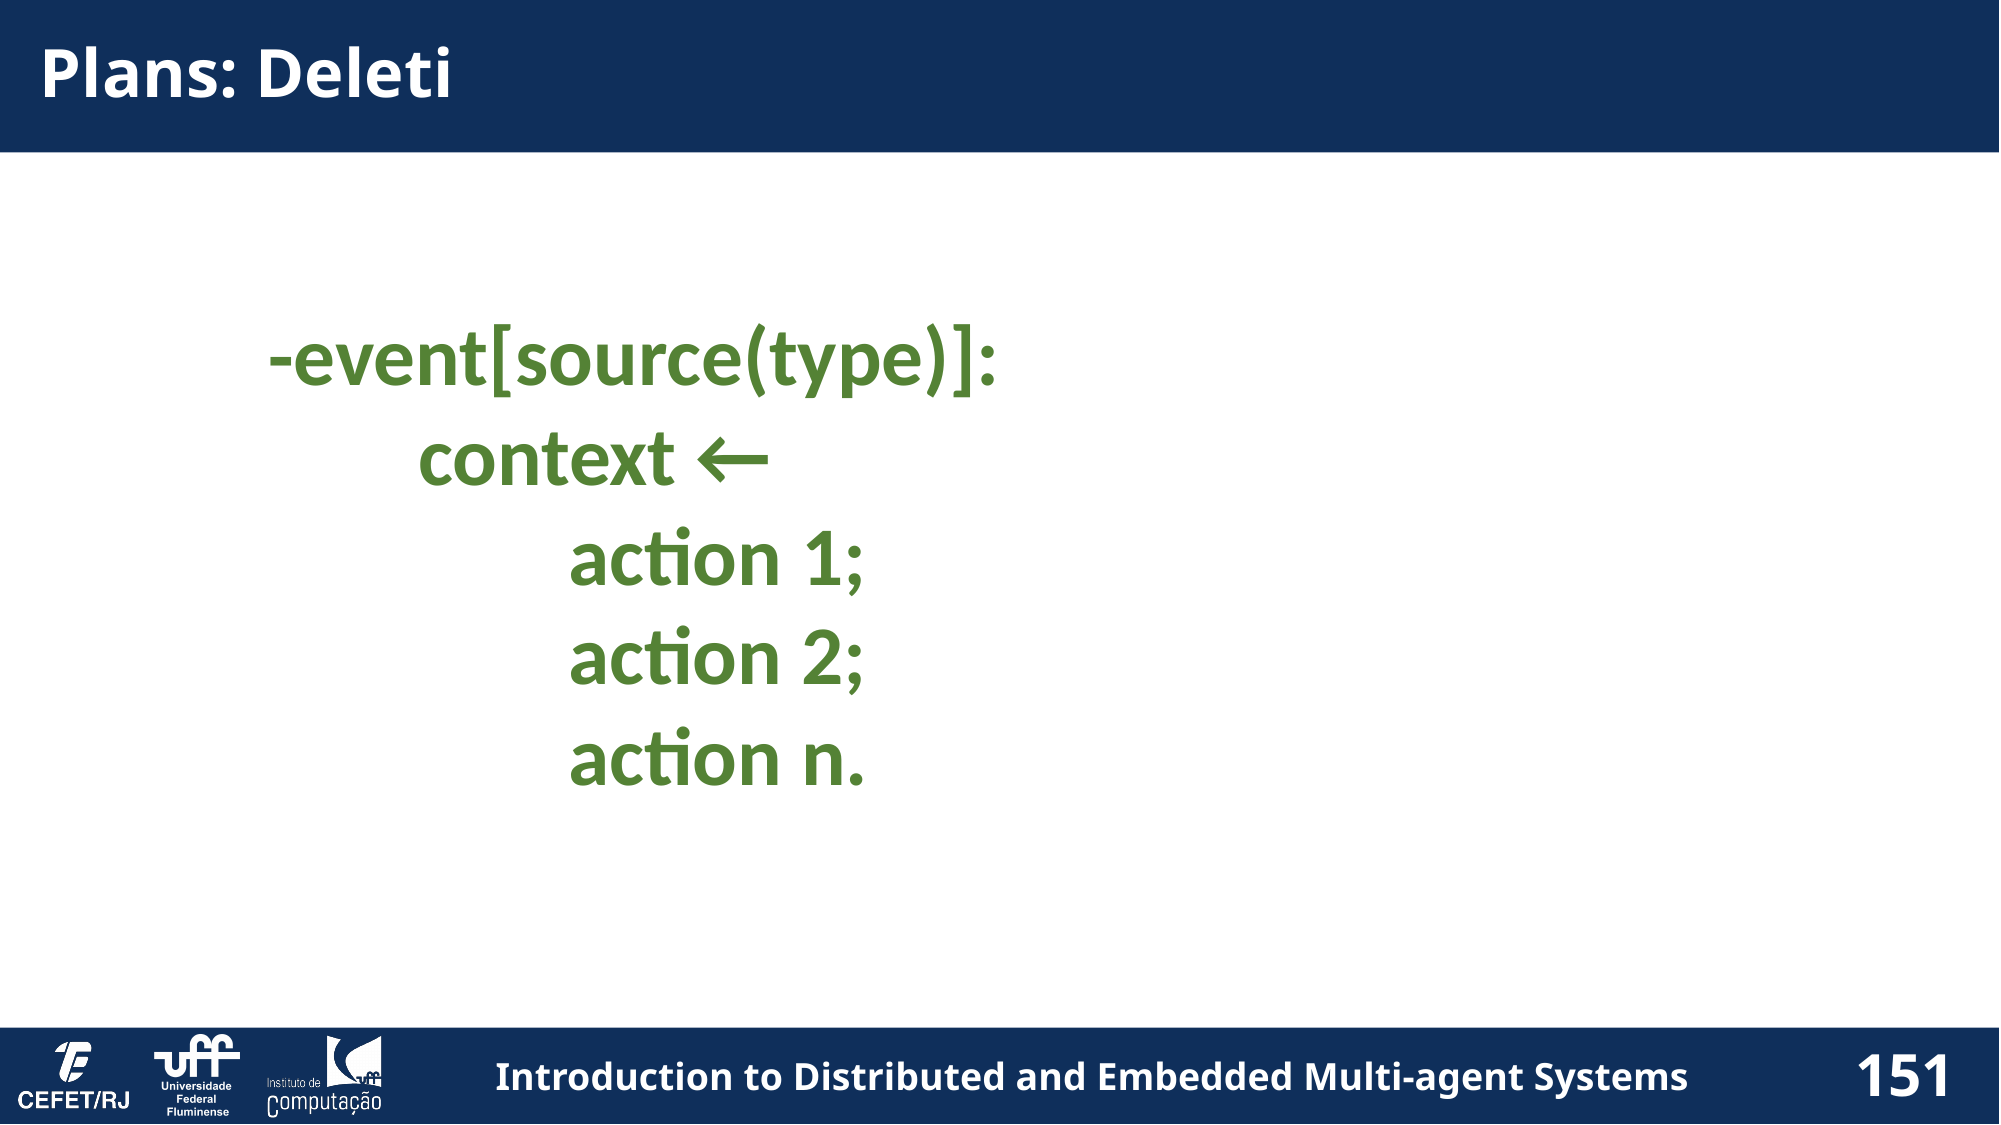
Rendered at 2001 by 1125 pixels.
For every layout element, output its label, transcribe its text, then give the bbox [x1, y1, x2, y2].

picture [18, 1021, 129, 1125]
picture [153, 1033, 241, 1121]
picture [265, 1033, 383, 1118]
text_box Plans: Deleti [25, 23, 1999, 119]
text_box -event[source(type)]: context ← action 1; action 2; action n. [253, 294, 1908, 810]
